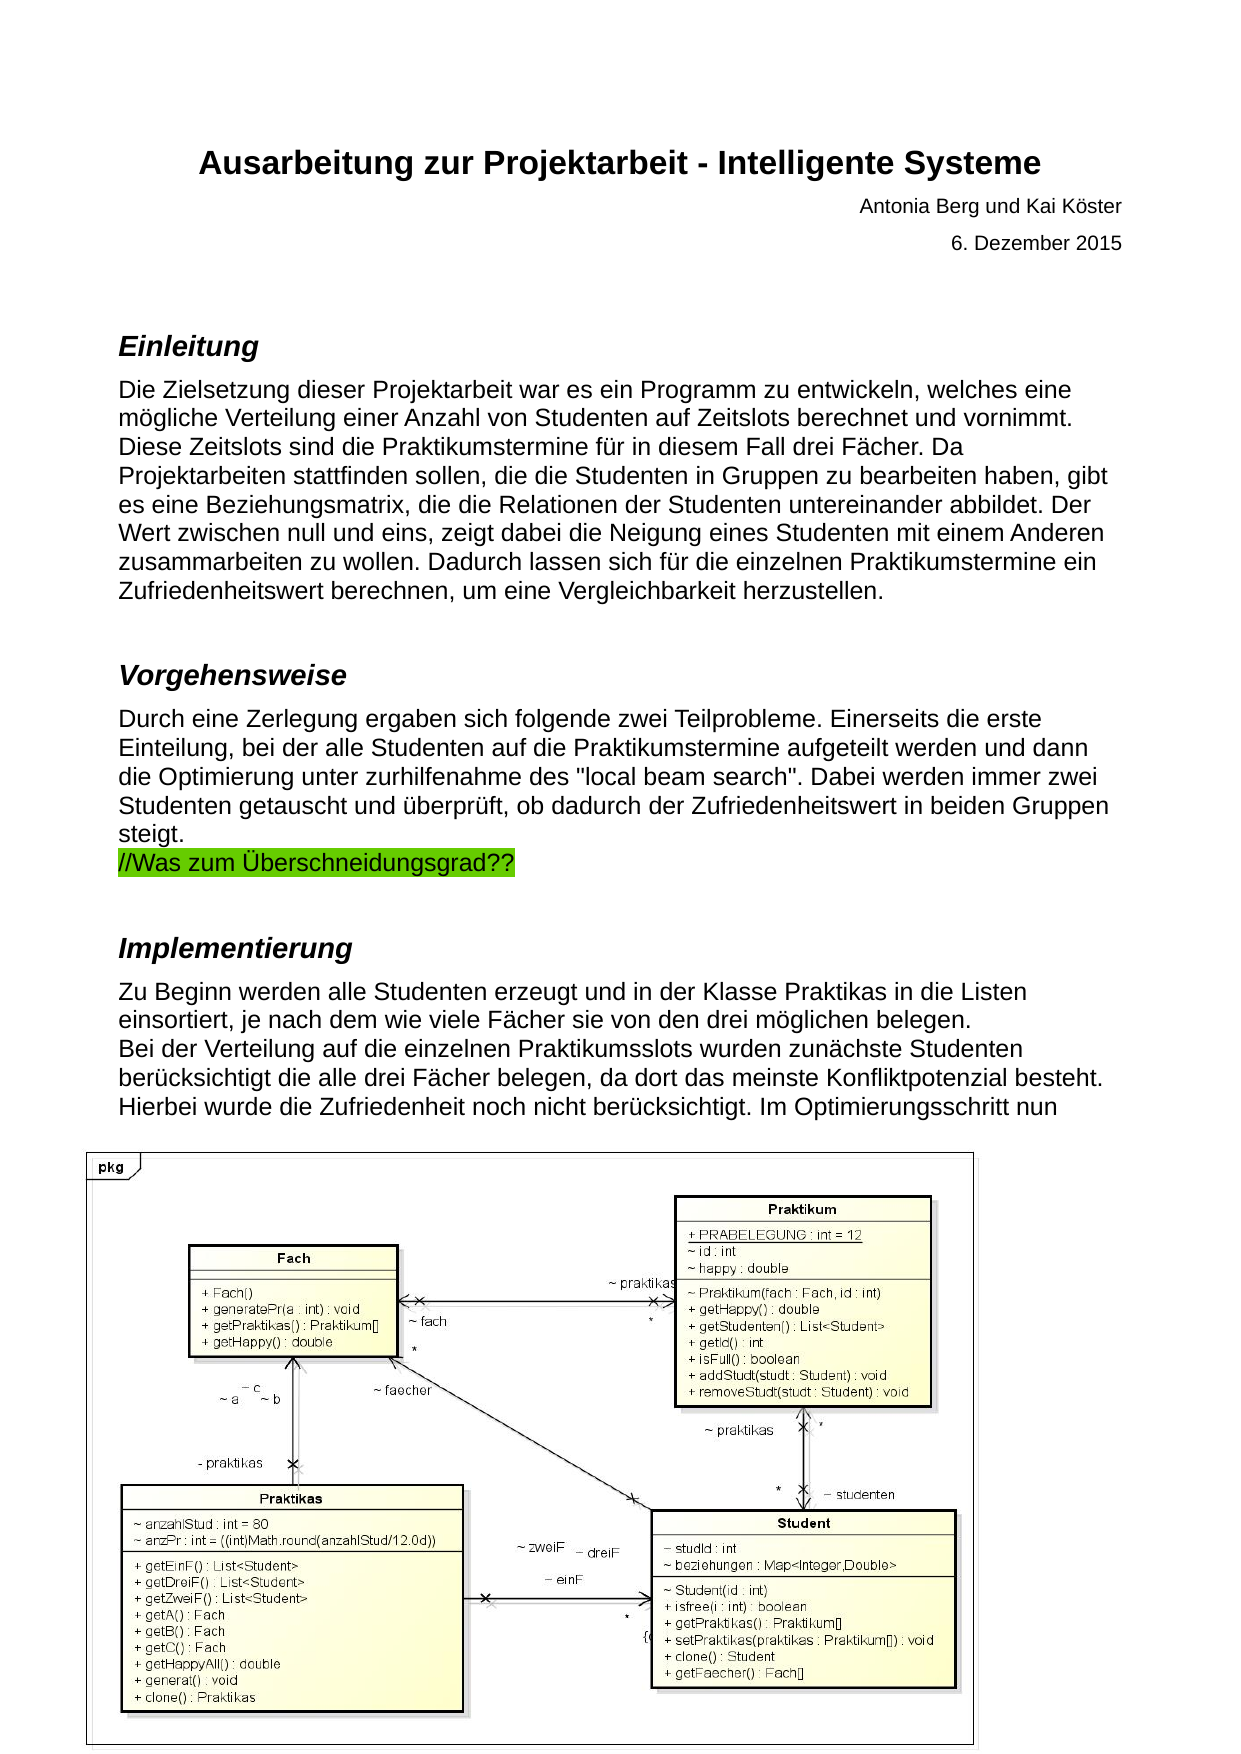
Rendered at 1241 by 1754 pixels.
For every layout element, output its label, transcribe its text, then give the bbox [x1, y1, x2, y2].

text Antonia Berg und Kai Köster [118, 194, 1122, 218]
subtitle Ausarbeitung zur Projektarbeit - Intelligente Systeme [118, 143, 1122, 182]
picture [74, 1141, 985, 1754]
subtitle Implementierung [118, 931, 1122, 964]
text Zu Beginn werden alle Studenten erzeugt und in der Klasse Praktikas in die Listen einsortiert, je nach dem wie viele Fächer sie von den drei möglichen belegen. [118, 977, 1122, 1034]
text Bei der Verteilung auf die einzelnen Praktikumsslots wurden zunächste Studenten berücksichtigt die alle drei Fächer belegen, da dort das meinste Konfliktpotenzial besteht. Hierbei wurde die Zufriedenheit noch nicht berücksichtigt. Im Optimierungsschritt nun [118, 1034, 1122, 1121]
text Durch eine Zerlegung ergaben sich folgende zwei Teilprobleme. Einerseits die erste Einteilung, bei der alle Studenten auf die Praktikumstermine aufgeteilt werden und dann die Optimierung unter zurhilfenahme des "local beam search". Dabei werden immer zwei Studenten getauscht und überprüft, ob dadurch der Zufriedenheitswert in beiden Gruppen steigt. [118, 704, 1122, 848]
text Die Zielsetzung dieser Projektarbeit war es ein Programm zu entwickeln, welches eine mögliche Verteilung einer Anzahl von Studenten auf Zeitslots berechnet und vornimmt. Diese Zeitslots sind die Praktikumstermine für in diesem Fall drei Fächer. Da Projektarbeiten stattfinden sollen, die die Studenten in Gruppen zu bearbeiten haben, gibt es eine Beziehungsmatrix, die die Relationen der Studenten untereinander abbildet. Der Wert zwischen null und eins, zeigt dabei die Neigung eines Studenten mit einem Anderen zusammarbeiten zu wollen. Dadurch lassen sich für die einzelnen Praktikumstermine ein Zufriedenheitswert berechnen, um eine Vergleichbarkeit herzustellen. [118, 375, 1122, 605]
subtitle Einleitung [118, 329, 1122, 362]
text 6. Dezember 2015 [118, 231, 1122, 255]
subtitle Vorgehensweise [118, 658, 1122, 692]
text //Was zum Überschneidungsgrad?? [118, 848, 1122, 877]
